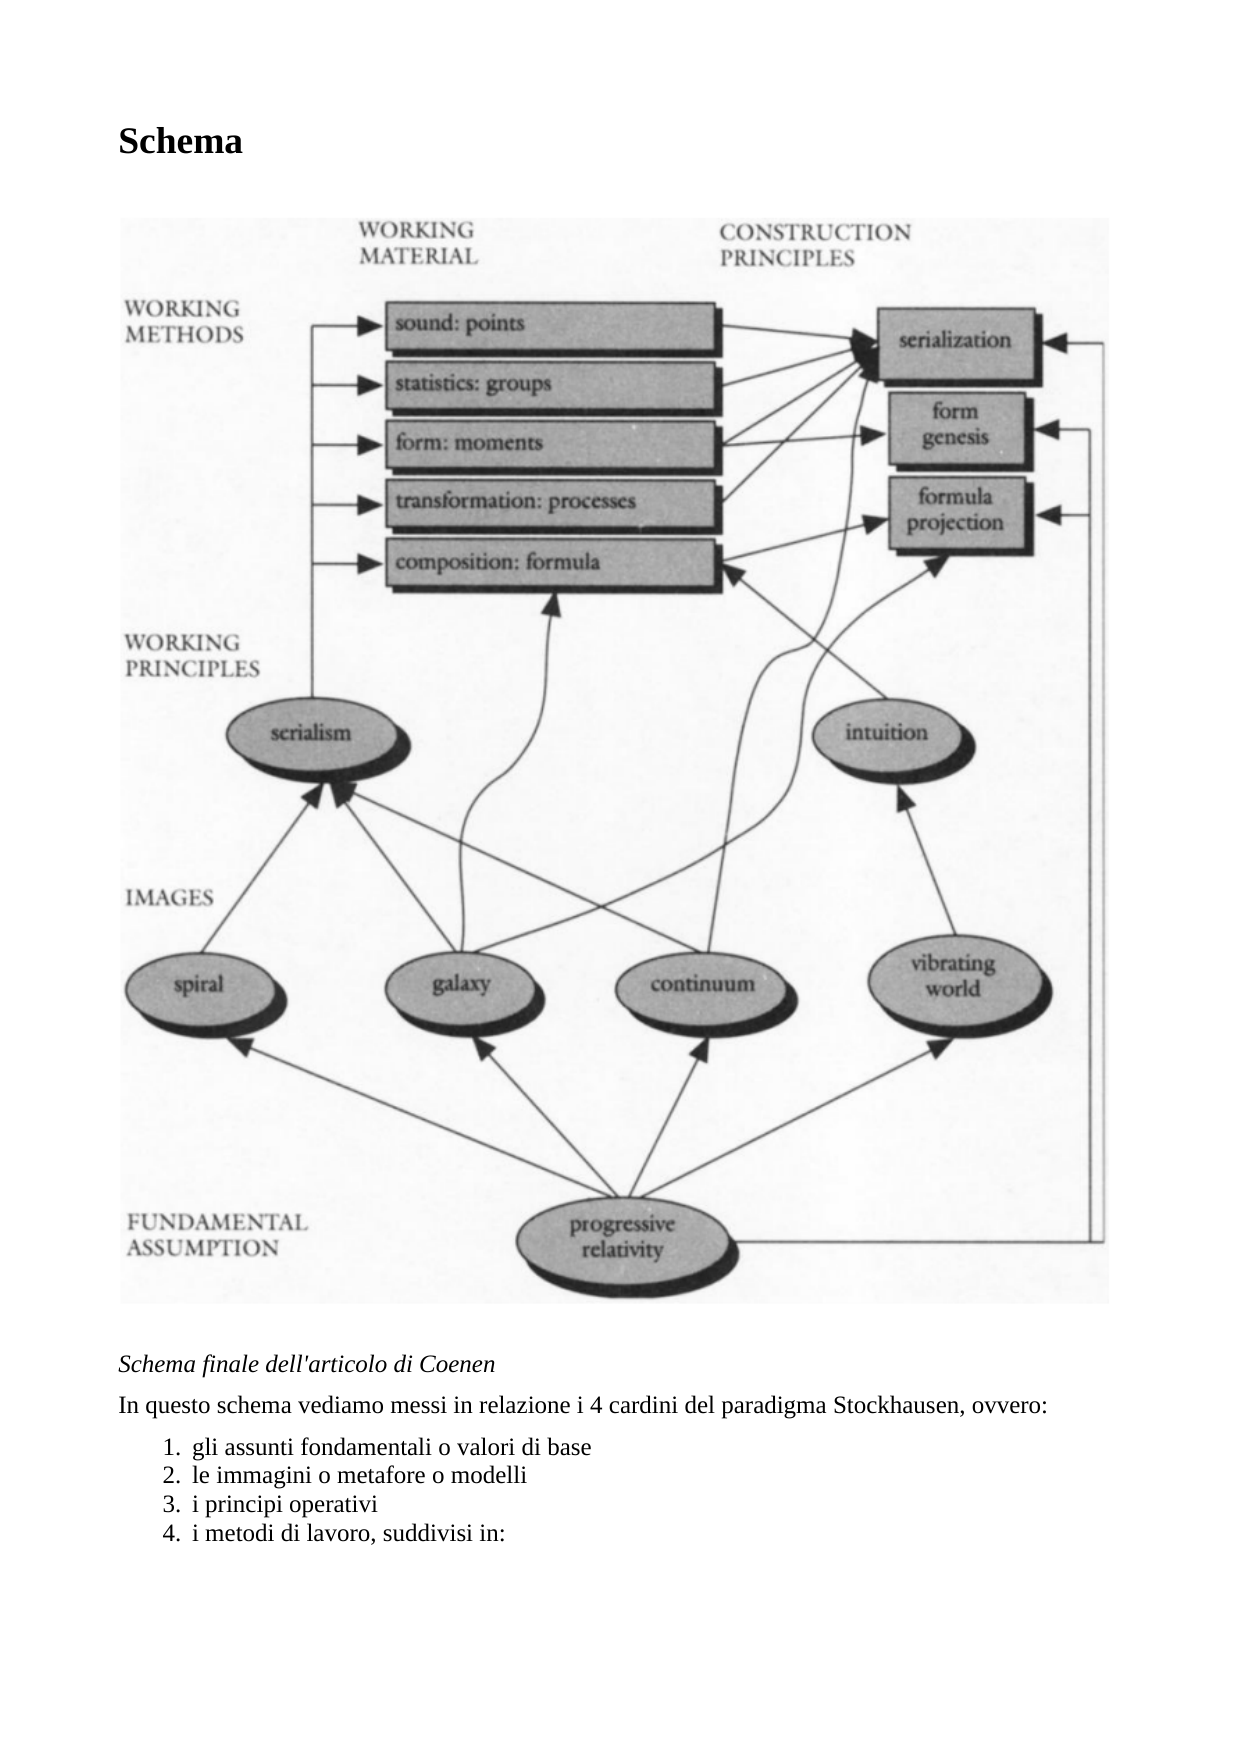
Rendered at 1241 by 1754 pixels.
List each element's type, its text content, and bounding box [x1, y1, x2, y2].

subtitle Schema [118, 118, 1122, 161]
list gli assunti fondamentali o valori di base [162, 1432, 1122, 1460]
list i metodi di lavoro, suddivisi in: [162, 1518, 1122, 1547]
text Schema finale dell'articolo di Coenen [118, 1349, 1122, 1378]
picture [118, 215, 1123, 1308]
list le immagini o metafore o modelli [162, 1460, 1122, 1489]
text In questo schema vediamo messi in relazione i 4 cardini del paradigma Stockhausen, ovvero: [118, 1390, 1122, 1419]
list i principi operativi [162, 1489, 1122, 1518]
